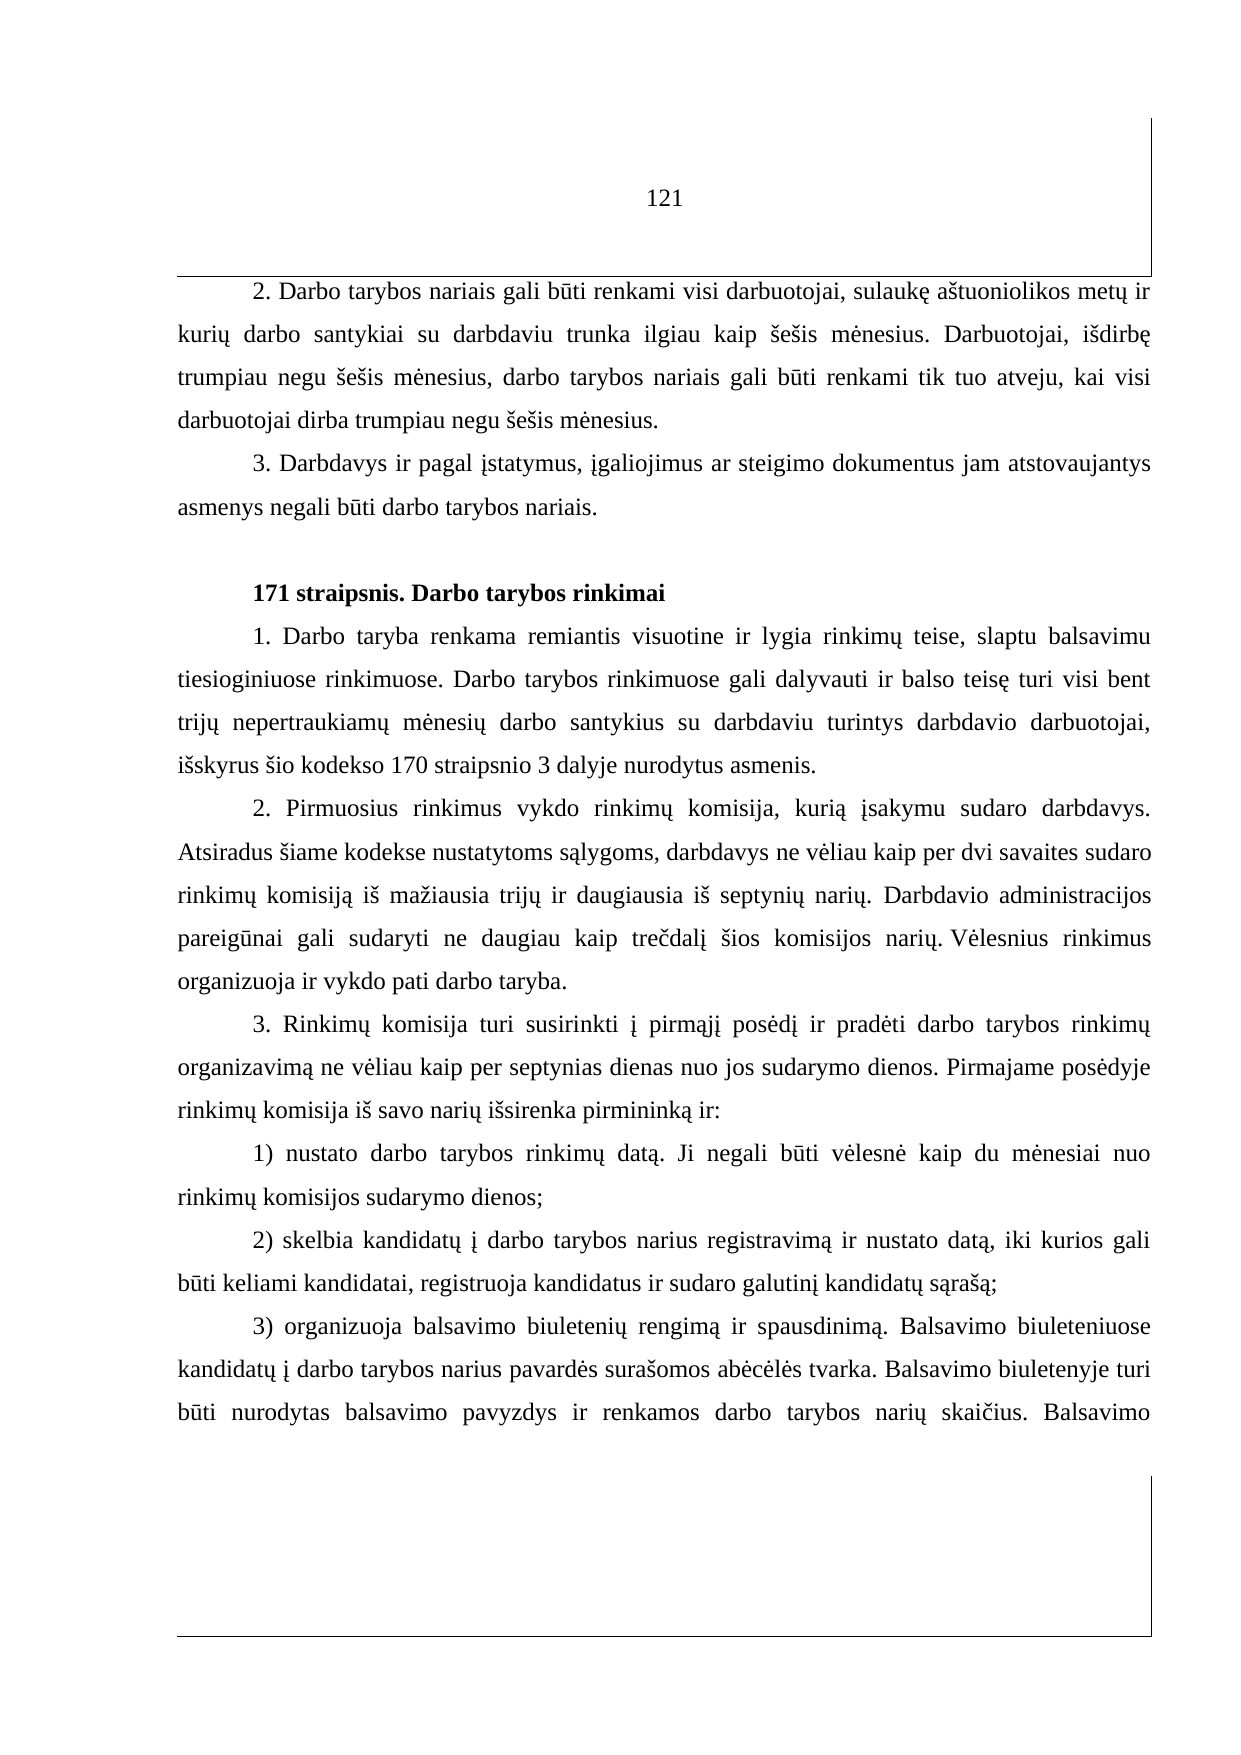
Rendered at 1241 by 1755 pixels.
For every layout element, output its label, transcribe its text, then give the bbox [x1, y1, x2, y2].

text 1. Darbo taryba renkama remiantis visuotine ir lygia rinkimų teise, slaptu balsavimu tiesioginiuose rinkimuose. Darbo tarybos rinkimuose gali dalyvauti ir balso teisę turi visi bent trijų nepertraukiamų mėnesių darbo santykius su darbdaviu turintys darbdavio darbuotojai, išskyrus šio kodekso 170 straipsnio 3 dalyje nurodytus asmenis. [177, 621, 1152, 779]
text 3. Rinkimų komisija turi susirinkti į pirmąjį posėdį ir pradėti darbo tarybos rinkimų organizavimą ne vėliau kaip per septynias dienas nuo jos sudarymo dienos. Pirmajame posėdyje rinkimų komisija iš savo narių išsirenka pirmininką ir: [177, 1009, 1152, 1124]
text 1) nustato darbo tarybos rinkimų datą. Ji negali būti vėlesnė kaip du mėnesiai nuo rinkimų komisijos sudarymo dienos; [177, 1138, 1152, 1210]
text 3. Darbdavys ir pagal įstatymus, įgaliojimus ar steigimo dokumentus jam atstovaujantys asmenys negali būti darbo tarybos nariais. [177, 448, 1152, 520]
subtitle 171 straipsnis. Darbo tarybos rinkimai [177, 578, 1152, 607]
text 2. Darbo tarybos nariais gali būti renkami visi darbuotojai, sulaukę aštuoniolikos metų ir kurių darbo santykiai su darbdaviu trunka ilgiau kaip šešis mėnesius. Darbuotojai, išdirbę trumpiau negu šešis mėnesius, darbo tarybos nariais gali būti renkami tik tuo atveju, kai visi darbuotojai dirba trumpiau negu šešis mėnesius. [177, 276, 1152, 434]
text 3) organizuoja balsavimo biuletenių rengimą ir spausdinimą. Balsavimo biuleteniuose kandidatų į darbo tarybos narius pavardės surašomos abėcėlės tvarka. Balsavimo biuletenyje turi būti nurodytas balsavimo pavyzdys ir renkamos darbo tarybos narių skaičius. Balsavimo [177, 1311, 1152, 1426]
text 2. Pirmuosius rinkimus vykdo rinkimų komisija, kurią įsakymu sudaro darbdavys. Atsiradus šiame kodekse nustatytoms sąlygoms, darbdavys ne vėliau kaip per dvi savaites sudaro rinkimų komisiją iš mažiausia trijų ir daugiausia iš septynių narių. Darbdavio administracijos pareigūnai gali sudaryti ne daugiau kaip trečdalį šios komisijos narių. Vėlesnius rinkimus organizuoja ir vykdo pati darbo taryba. [177, 793, 1152, 995]
text 2) skelbia kandidatų į darbo tarybos narius registravimą ir nustato datą, iki kurios gali būti keliami kandidatai, registruoja kandidatus ir sudaro galutinį kandidatų sąrašą; [177, 1225, 1152, 1297]
